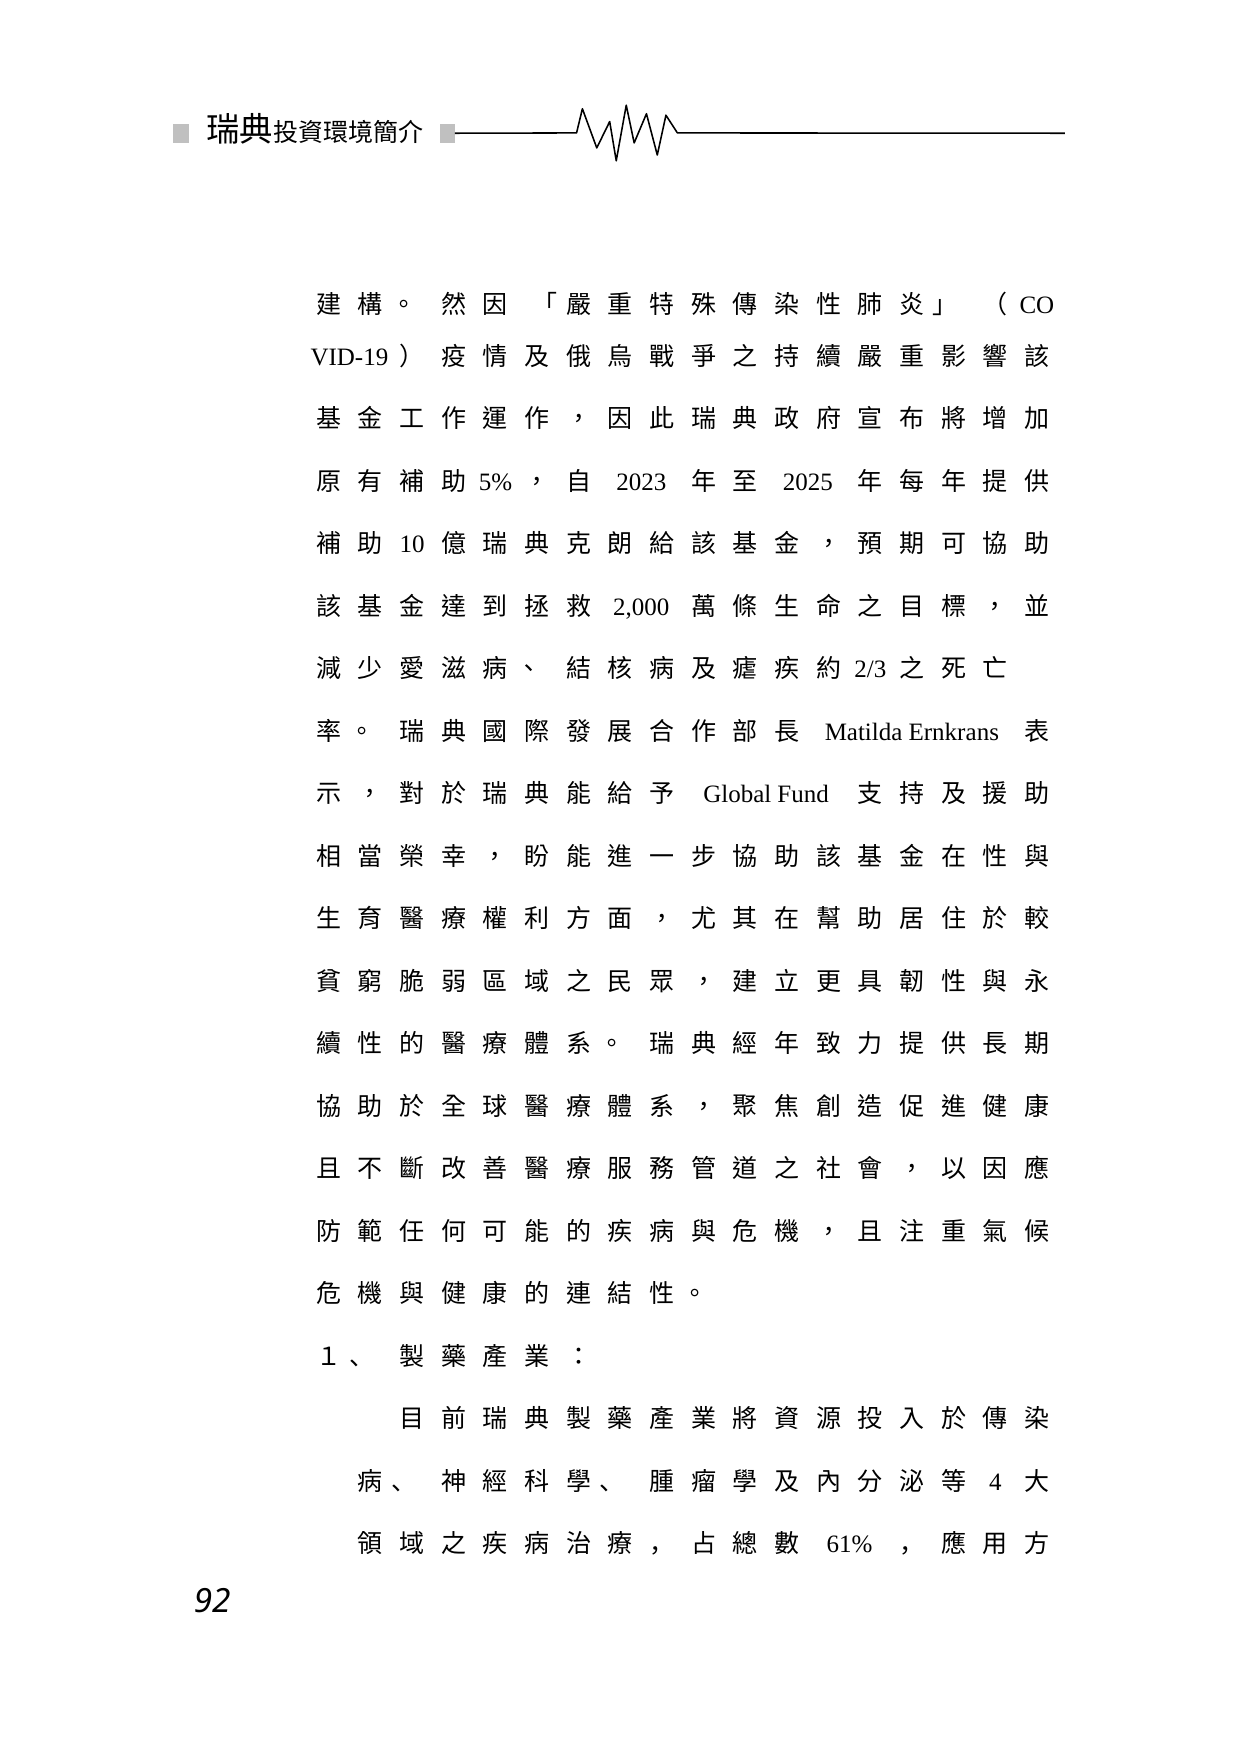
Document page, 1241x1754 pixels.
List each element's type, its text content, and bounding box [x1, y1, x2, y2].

text 目前瑞典製藥產業將資源投入於傳染病、神經科學、腫瘤學及內分泌等4大領域之疾病治療，占總數61%，應用方 [330, 1375, 1058, 1563]
text 建構。然因「嚴重特殊傳染性肺炎」（COVID-19）疫情及俄烏戰爭之持續嚴重影響該基金工作運作，因此瑞典政府宣布將增加原有補助5%，自2023年至2025年每年提供補助10億瑞典克朗給該基金，預期可協助該基金達到拯救2,000萬條生命之目標，並減少愛滋病、結核病及瘧疾約2/3之死亡率。瑞典國際發展合作部長Matilda Ernkrans表示，對於瑞典能給予Global Fund支持及援助相當榮幸，盼能進一步協助該基金在性與生育醫療權利方面，尤其在幫助居住於較貧窮脆弱區域之民眾，建立更具韌性與永續性的醫療體系。瑞典經年致力提供長期協助於全球醫療體系，聚焦創造促進健康且不斷改善醫療服務管道之社會，以因應防範任何可能的疾病與危機，且注重氣候危機與健康的連結性。 [281, 250, 1058, 1313]
text １、製藥產業： [281, 1313, 1058, 1375]
